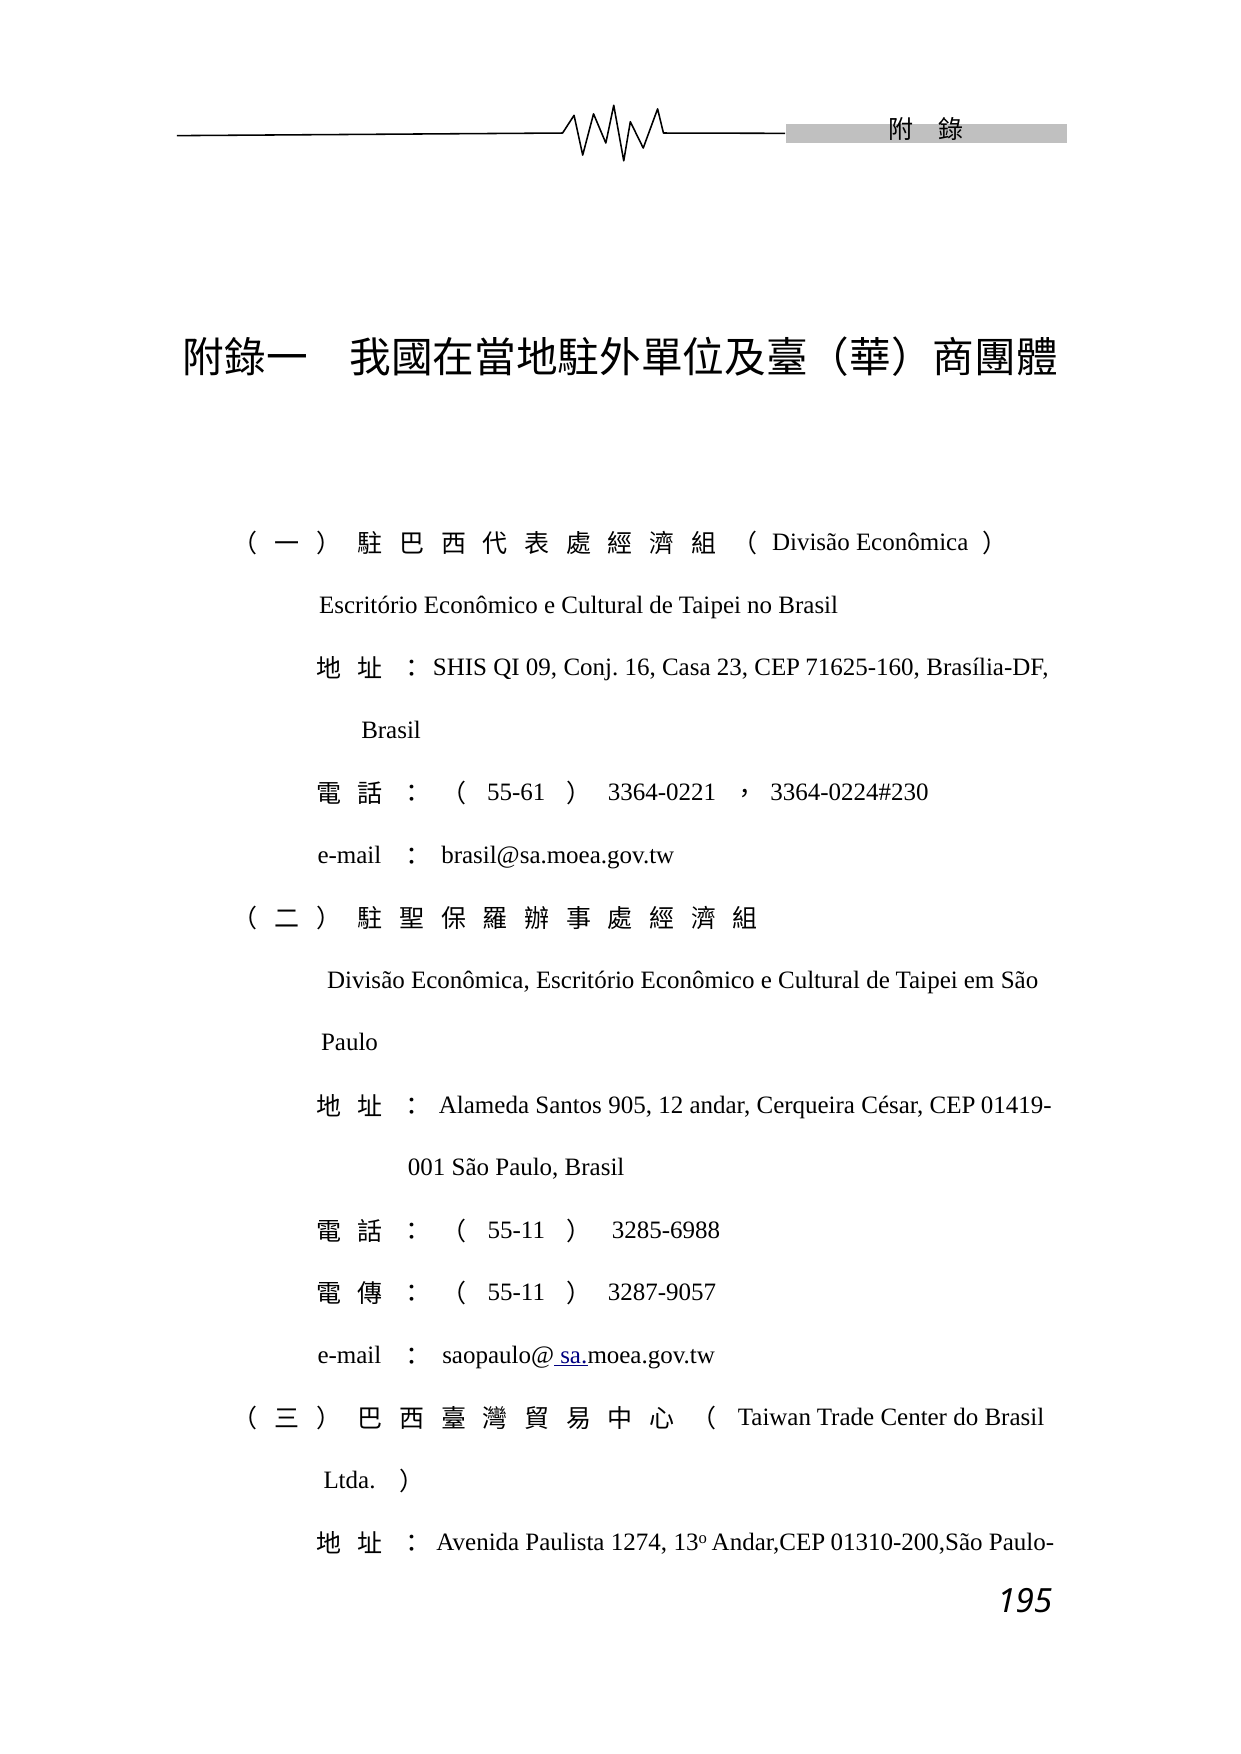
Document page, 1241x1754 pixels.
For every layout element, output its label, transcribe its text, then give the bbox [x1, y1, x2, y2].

text Divisão Econômica, Escritório Econômico e Cultural de Taipei em São Paulo [284, 938, 1058, 1063]
text e-mail：brasil@sa.moea.gov.tw [284, 813, 1058, 875]
text 地址：SHIS QI 09, Conj. 16, Casa 23, CEP 71625-160, Brasília-DF, Brasil [284, 625, 1058, 750]
text （一）駐巴西代表處經濟組（Divisão Econômica） [208, 500, 1058, 563]
text 地址：Alameda Santos 905, 12 andar, Cerqueira César, CEP 01419-001 São Paulo, Brasil [284, 1063, 1058, 1188]
text 附錄一 我國在當地駐外單位及臺（華）商團體 [183, 313, 1058, 375]
text 電話：（55-11）3285-6988 [284, 1188, 1058, 1250]
text （三）巴西臺灣貿易中心（Taiwan Trade Center do Brasil Ltda.） [208, 1375, 1058, 1500]
text （二）駐聖保羅辦事處經濟組 [208, 875, 1058, 938]
text 電話：（55-61）3364-0221，3364-0224#230 [284, 750, 1058, 813]
text e-mail：saopaulo@ sa.moea.gov.tw [284, 1313, 1058, 1375]
text Escritório Econômico e Cultural de Taipei no Brasil [284, 563, 1058, 625]
text 電傳：（55-11）3287-9057 [284, 1250, 1058, 1313]
text 地址：Avenida Paulista 1274, 13o Andar,CEP 01310-200,São Paulo- [284, 1500, 1058, 1563]
